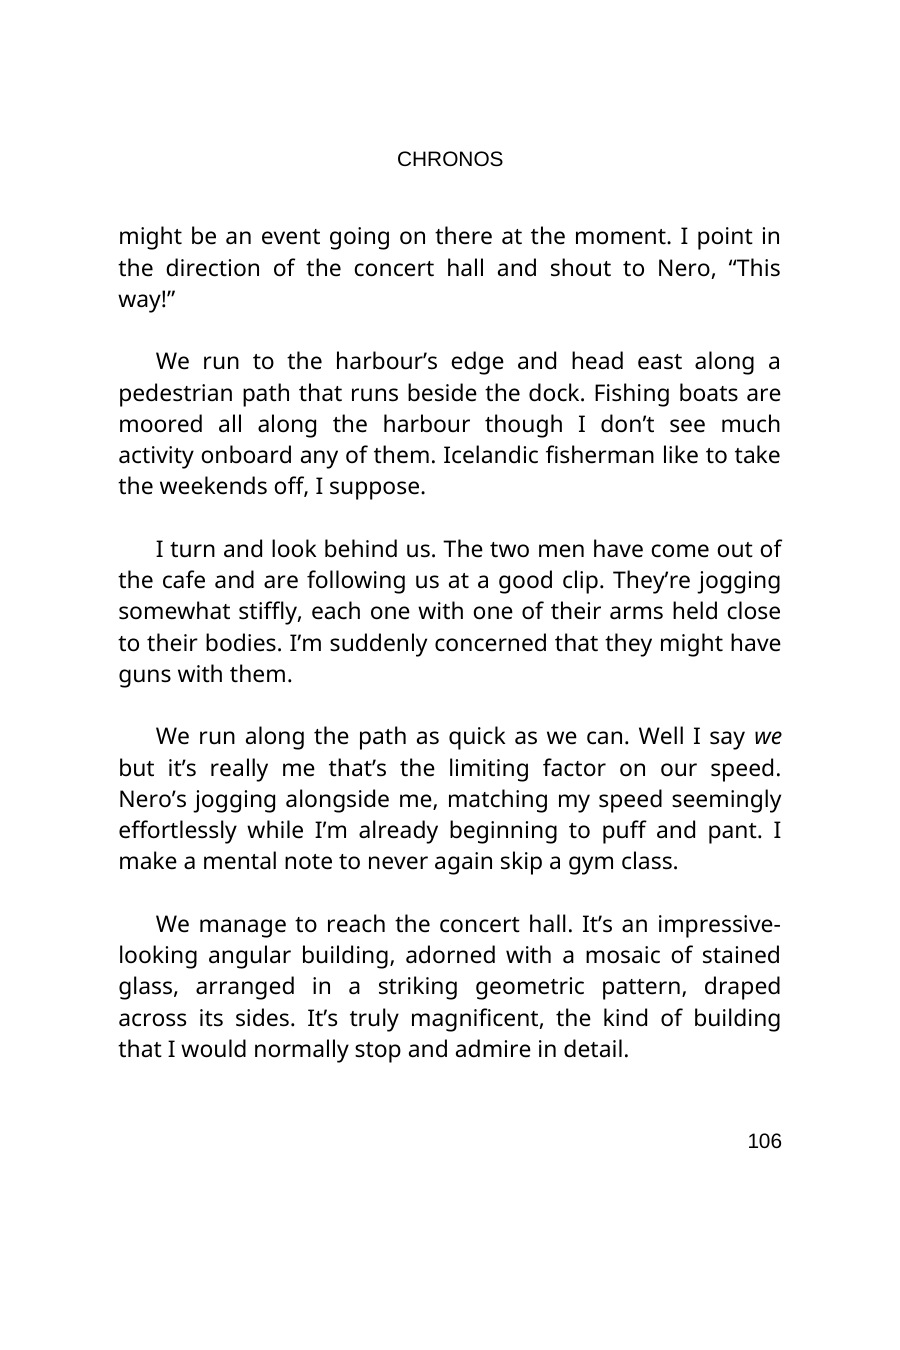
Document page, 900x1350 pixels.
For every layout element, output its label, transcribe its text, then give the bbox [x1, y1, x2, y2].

text We manage to reach the concert hall. It’s an impressive-looking angular building, adorned with a mosaic of stained glass, arranged in a striking geometric pattern, draped across its sides. It’s truly magnificent, the kind of building that I would normally stop and admire in detail. [118, 908, 782, 1064]
text We run to the harbour’s edge and head east along a pedestrian path that runs beside the dock. Fishing boats are moored all along the harbour though I don’t see much activity onboard any of them. Icelandic fisherman like to take the weekends off, I suppose. [118, 345, 782, 501]
text We run along the path as quick as we can. Well I say we but it’s really me that’s the limiting factor on our speed. Nero’s jogging alongside me, matching my speed seemingly effortlessly while I’m already beginning to puff and pant. I make a mental note to never again skip a gym class. [118, 720, 782, 876]
text might be an event going on there at the moment. I point in the direction of the concert hall and shout to Nero, “This way!” [118, 220, 782, 314]
text I turn and look behind us. The two men have come out of the cafe and are following us at a good clip. They’re jogging somewhat stiffly, each one with one of their arms held close to their bodies. I’m suddenly concerned that they might have guns with them. [118, 533, 782, 689]
